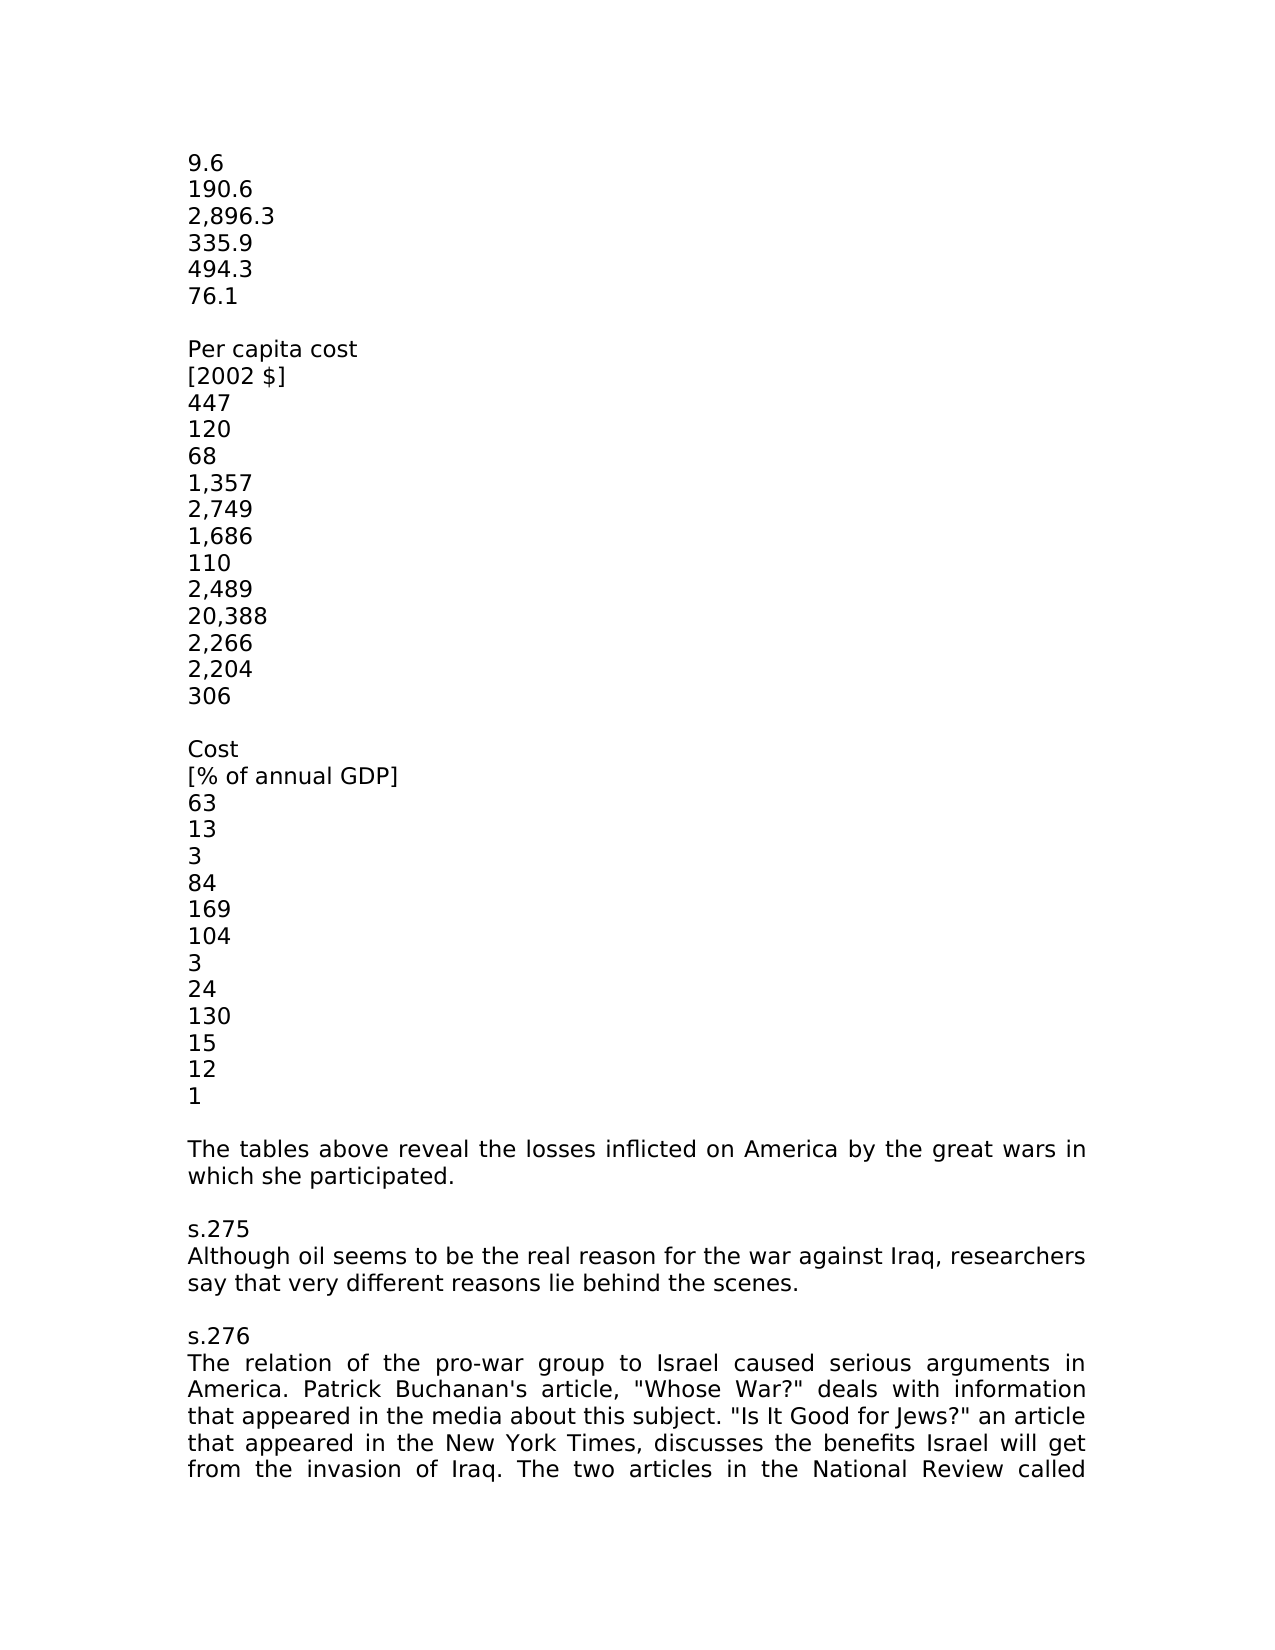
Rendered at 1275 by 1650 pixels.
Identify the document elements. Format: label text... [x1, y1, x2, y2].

text 190.6 [187, 177, 1087, 203]
text 2,266 [187, 630, 1087, 657]
text 1,686 [187, 523, 1087, 550]
text Cost [187, 737, 1087, 763]
text 2,749 [187, 497, 1087, 523]
text 12 [187, 1057, 1087, 1083]
text 494.3 [187, 257, 1087, 283]
text 447 [187, 390, 1087, 417]
text 20,388 [187, 603, 1087, 630]
text The tables above reveal the losses inflicted on America by the great wars in which she participated. [187, 1137, 1087, 1190]
text 9.6 [187, 150, 1087, 177]
text 3 [187, 950, 1087, 977]
text 3 [187, 843, 1087, 870]
text 335.9 [187, 230, 1087, 257]
text 1 [187, 1083, 1087, 1110]
text 120 [187, 417, 1087, 443]
text Although oil seems to be the real reason for the war against Iraq, researchers say that very different reasons lie behind the scenes. [187, 1243, 1087, 1297]
text Per capita cost [187, 337, 1087, 363]
text s.276 [187, 1323, 1087, 1350]
text 68 [187, 443, 1087, 470]
text [2002 $] [187, 363, 1087, 390]
text 169 [187, 897, 1087, 923]
text 63 [187, 790, 1087, 817]
text s.275 [187, 1217, 1087, 1243]
text 76.1 [187, 283, 1087, 310]
text The relation of the pro-war group to Israel caused serious arguments in America. Patrick Buchanan's article, "Whose War?" deals with information that appeared in the media about this subject. "Is It Good for Jews?" an article that appeared in the New York Times, discusses the benefits Israel will get from the invasion of Iraq. The two articles in the National Review called [187, 1350, 1087, 1483]
text 104 [187, 923, 1087, 950]
text 2,489 [187, 577, 1087, 603]
text 1,357 [187, 470, 1087, 497]
text 24 [187, 977, 1087, 1003]
text 130 [187, 1003, 1087, 1030]
text 306 [187, 683, 1087, 710]
text 13 [187, 817, 1087, 843]
text [% of annual GDP] [187, 763, 1087, 790]
text 110 [187, 550, 1087, 577]
text 84 [187, 870, 1087, 897]
text 15 [187, 1030, 1087, 1057]
text 2,896.3 [187, 203, 1087, 230]
text 2,204 [187, 657, 1087, 683]
